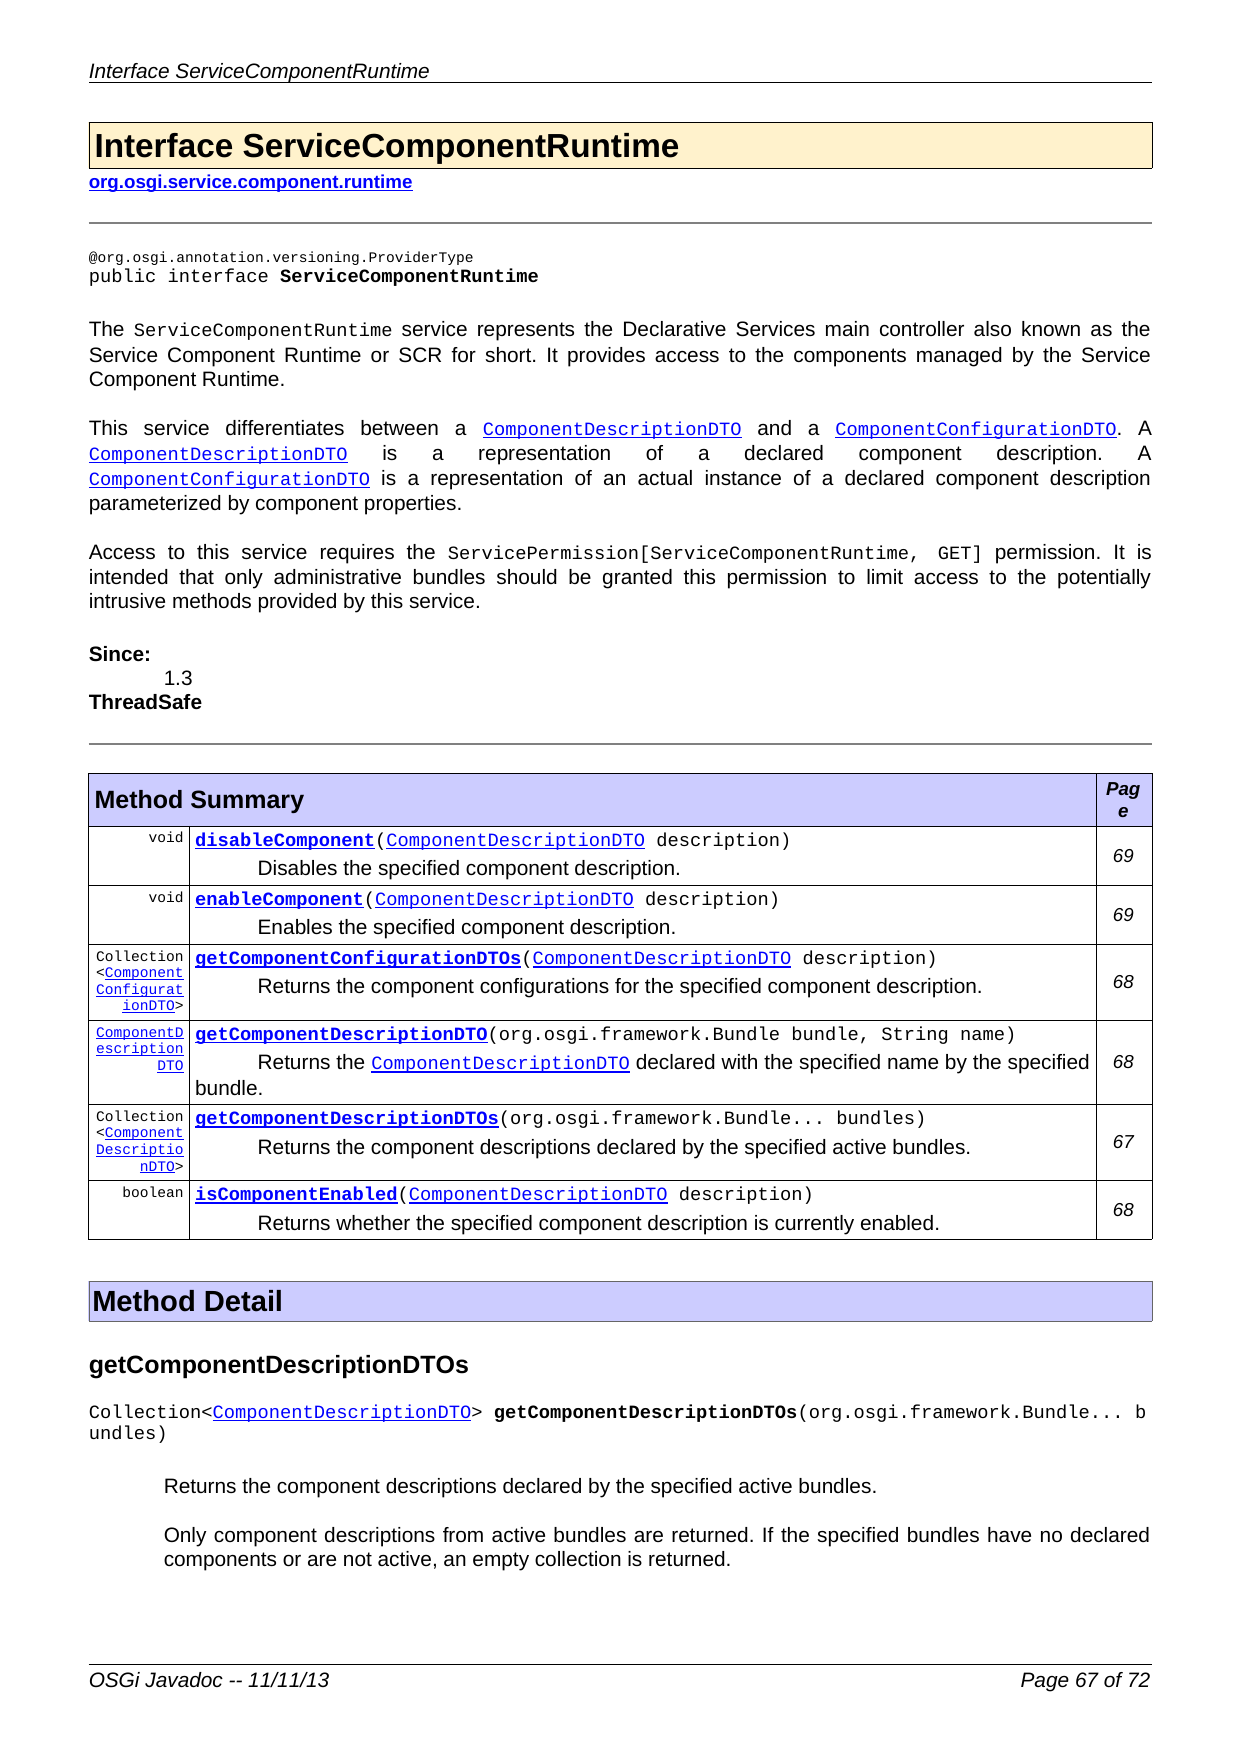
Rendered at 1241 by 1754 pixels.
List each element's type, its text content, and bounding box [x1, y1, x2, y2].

table_cell Collection<ComponentConfigurationDTO> [89, 945, 189, 1020]
text org.osgi.service.component.runtime [88, 171, 1152, 193]
table_cell isComponentEnabled(ComponentDescriptionDTO description) Returns whether the specified component description is currently enabled. [190, 1181, 1096, 1239]
table_cell disableComponent(ComponentDescriptionDTO description) Disables the specified component description. [190, 827, 1096, 885]
text ThreadSafe [88, 690, 1152, 714]
text 1.3 [163, 666, 1152, 690]
text Collection<ComponentDescriptionDTO> getComponentDescriptionDTOs(org.osgi.framework.Bundle... bundles) [88, 1403, 1152, 1445]
text Since: [88, 642, 1152, 666]
subtitle getComponentDescriptionDTOs [88, 1350, 1152, 1378]
table_cell void [89, 886, 189, 944]
table_cell 68 [1097, 945, 1152, 1020]
table_cell Collection<ComponentDescriptionDTO> [89, 1105, 189, 1180]
text Returns the component descriptions declared by the specified active bundles. [163, 1474, 1152, 1498]
table_cell getComponentConfigurationDTOs(ComponentDescriptionDTO description) Returns the component configurations for the specified component description. [190, 945, 1096, 1020]
table_header Page [1097, 774, 1152, 826]
text Access to this service requires the ServicePermission[ServiceComponentRuntime, GET] permission. It is intended that only administrative bundles should be granted this permission to limit access to the potentially intrusive methods provided by this service. [88, 540, 1152, 613]
table_cell 69 [1097, 827, 1152, 885]
table_cell enableComponent(ComponentDescriptionDTO description) Enables the specified component description. [190, 886, 1096, 944]
table_cell ComponentDescriptionDTO [89, 1021, 189, 1104]
table_cell getComponentDescriptionDTO(org.osgi.framework.Bundle bundle, String name) Returns the ComponentDescriptionDTO declared with the specified name by the specified bundle. [190, 1021, 1096, 1104]
table_cell void [89, 827, 189, 885]
table_cell boolean [89, 1181, 189, 1239]
subtitle Method Detail [90, 1282, 1152, 1321]
table_cell getComponentDescriptionDTOs(org.osgi.framework.Bundle... bundles) Returns the component descriptions declared by the specified active bundles. [190, 1105, 1096, 1180]
text This service differentiates between a ComponentDescriptionDTO and a ComponentConfigurationDTO. A ComponentDescriptionDTO is a representation of a declared component description. A ComponentConfigurationDTO is a representation of an actual instance of a declared component description parameterized by component properties. [88, 415, 1152, 515]
subtitle Interface ServiceComponentRuntime [90, 123, 1152, 168]
text @org.osgi.annotation.versioning.ProviderType public interface ServiceComponentRuntime [88, 250, 1152, 288]
text Only component descriptions from active bundles are returned. If the specified bundles have no declared components or are not active, an empty collection is returned. [163, 1523, 1152, 1571]
table_cell 68 [1097, 1181, 1152, 1239]
table_header Method Summary [89, 774, 1096, 826]
table_cell 68 [1097, 1021, 1152, 1104]
text The ServiceComponentRuntime service represents the Declarative Services main controller also known as the Service Component Runtime or SCR for short. It provides access to the components managed by the Service Component Runtime. [88, 317, 1152, 390]
table_cell 68 [1097, 886, 1152, 944]
table_cell 67 [1097, 1105, 1152, 1180]
